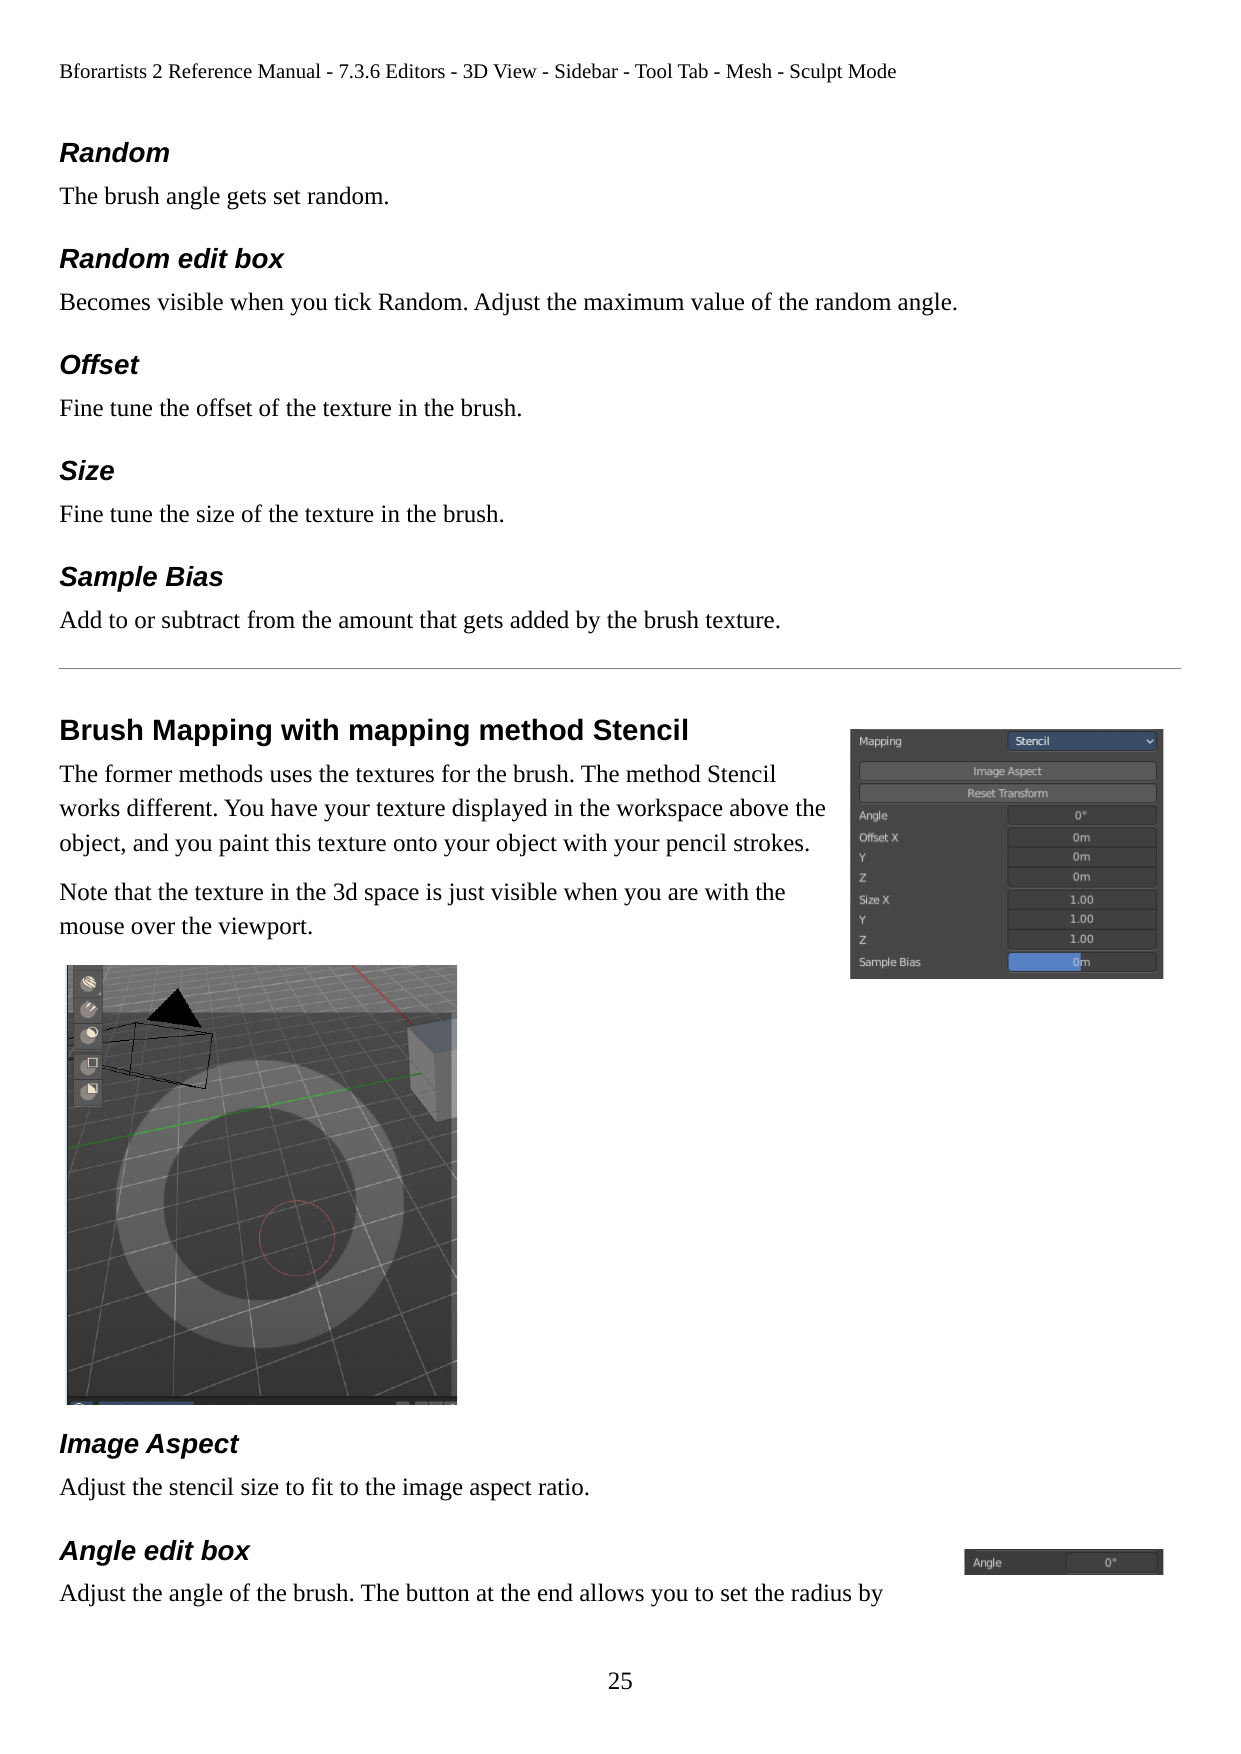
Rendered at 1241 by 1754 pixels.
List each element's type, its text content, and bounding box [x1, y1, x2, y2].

text Adjust the stencil size to fit to the image aspect ratio. [59, 1472, 1181, 1501]
text The brush angle gets set random. [59, 181, 1181, 210]
text Fine tune the offset of the texture in the brush. [59, 393, 1181, 422]
text The former methods uses the textures for the brush. The method Stencil works different. You have your texture displayed in the workspace above the object, and you paint this texture onto your object with your pencil strokes. [59, 759, 850, 857]
text Add to or subtract from the amount that gets added by the brush texture. [59, 605, 1181, 633]
subtitle Sample Bias [59, 560, 1181, 592]
subtitle Image Aspect [59, 1428, 1181, 1460]
subtitle Brush Mapping with mapping method Stencil [59, 713, 1181, 746]
subtitle Random [59, 137, 1181, 168]
text Adjust the angle of the brush. The button at the end allows you to set the radius by [59, 1578, 1181, 1607]
text Becomes visible when you tick Random. Adjust the maximum value of the random angle. [59, 287, 1181, 316]
picture [850, 729, 1164, 979]
subtitle Size [59, 454, 1181, 486]
text Note that the texture in the 3d space is just visible when you are with the mouse over the viewport. [59, 877, 850, 940]
subtitle Offset [59, 348, 1181, 380]
picture [65, 965, 458, 1405]
text Fine tune the size of the texture in the brush. [59, 499, 1181, 528]
picture [964, 1549, 1164, 1575]
subtitle Random edit box [59, 243, 1181, 274]
subtitle Angle edit box [59, 1534, 1181, 1566]
